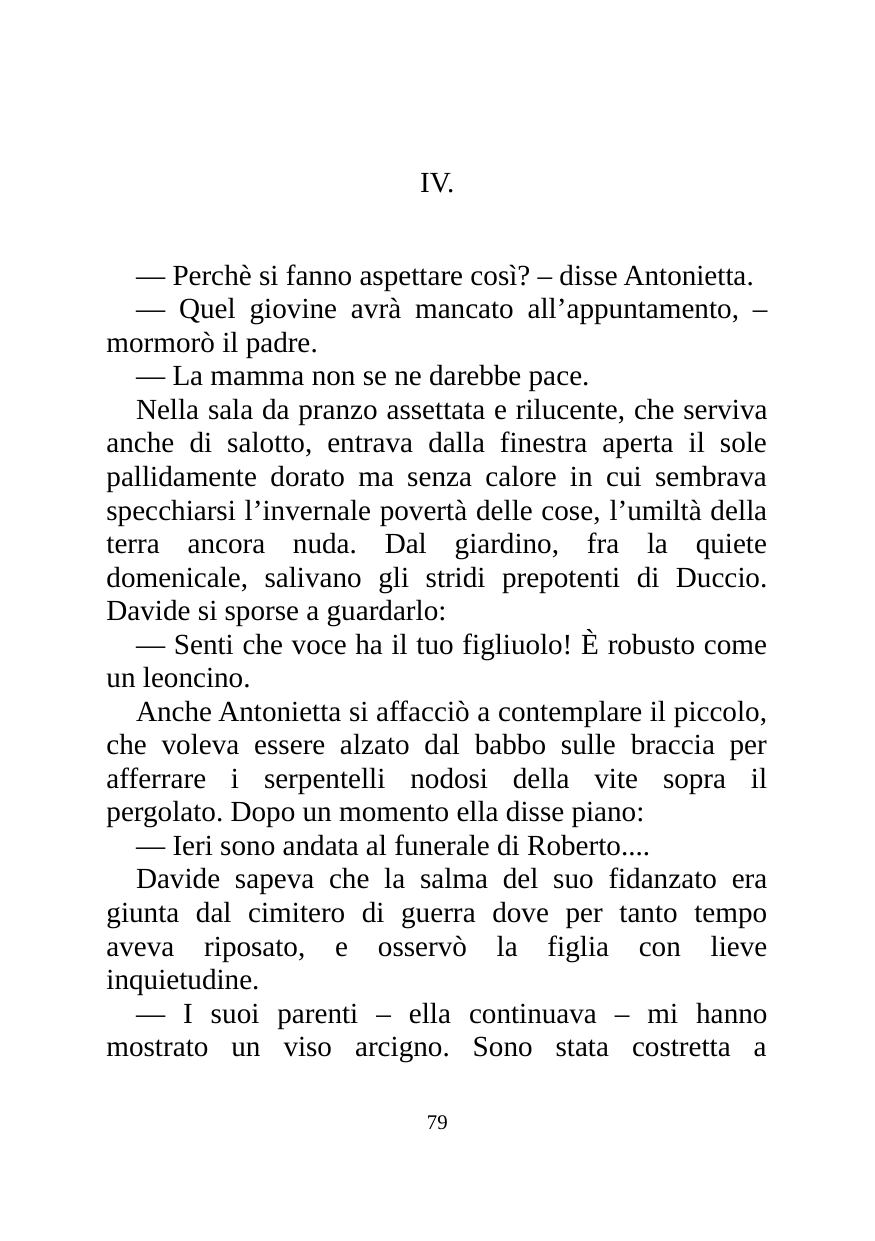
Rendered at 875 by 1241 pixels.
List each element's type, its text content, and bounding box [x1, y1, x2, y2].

text Anche Antonietta si affacciò a contemplare il piccolo, che voleva essere alzato dal babbo sulle braccia per afferrare i serpentelli nodosi della vite sopra il pergolato. Dopo un momento ella disse piano: [106, 694, 768, 828]
text — Ieri sono andata al funerale di Roberto.... [106, 828, 768, 862]
text — I suoi parenti – ella continuava – mi hanno mostrato un viso arcigno. Sono stata costretta a [106, 996, 768, 1063]
text — La mamma non se ne darebbe pace. [106, 358, 768, 392]
text — Senti che voce ha il tuo figliuolo! È robusto come un leoncino. [106, 627, 768, 694]
text — Perchè si fanno aspettare così? – disse Antonietta. [106, 258, 768, 291]
subtitle IV. [106, 165, 768, 199]
text Davide sapeva che la salma del suo fidanzato era giunta dal cimitero di guerra dove per tanto tempo aveva riposato, e osservò la figlia con lieve inquietudine. [106, 862, 768, 996]
text Nella sala da pranzo assettata e rilucente, che serviva anche di salotto, entrava dalla finestra aperta il sole pallidamente dorato ma senza calore in cui sembrava specchiarsi l’invernale povertà delle cose, l’umiltà della terra ancora nuda. Dal giardino, fra la quiete domenicale, salivano gli stridi prepotenti di Duccio. Davide si sporse a guardarlo: [106, 392, 768, 627]
text — Quel giovine avrà mancato all’appuntamento, – mormorò il padre. [106, 291, 768, 358]
